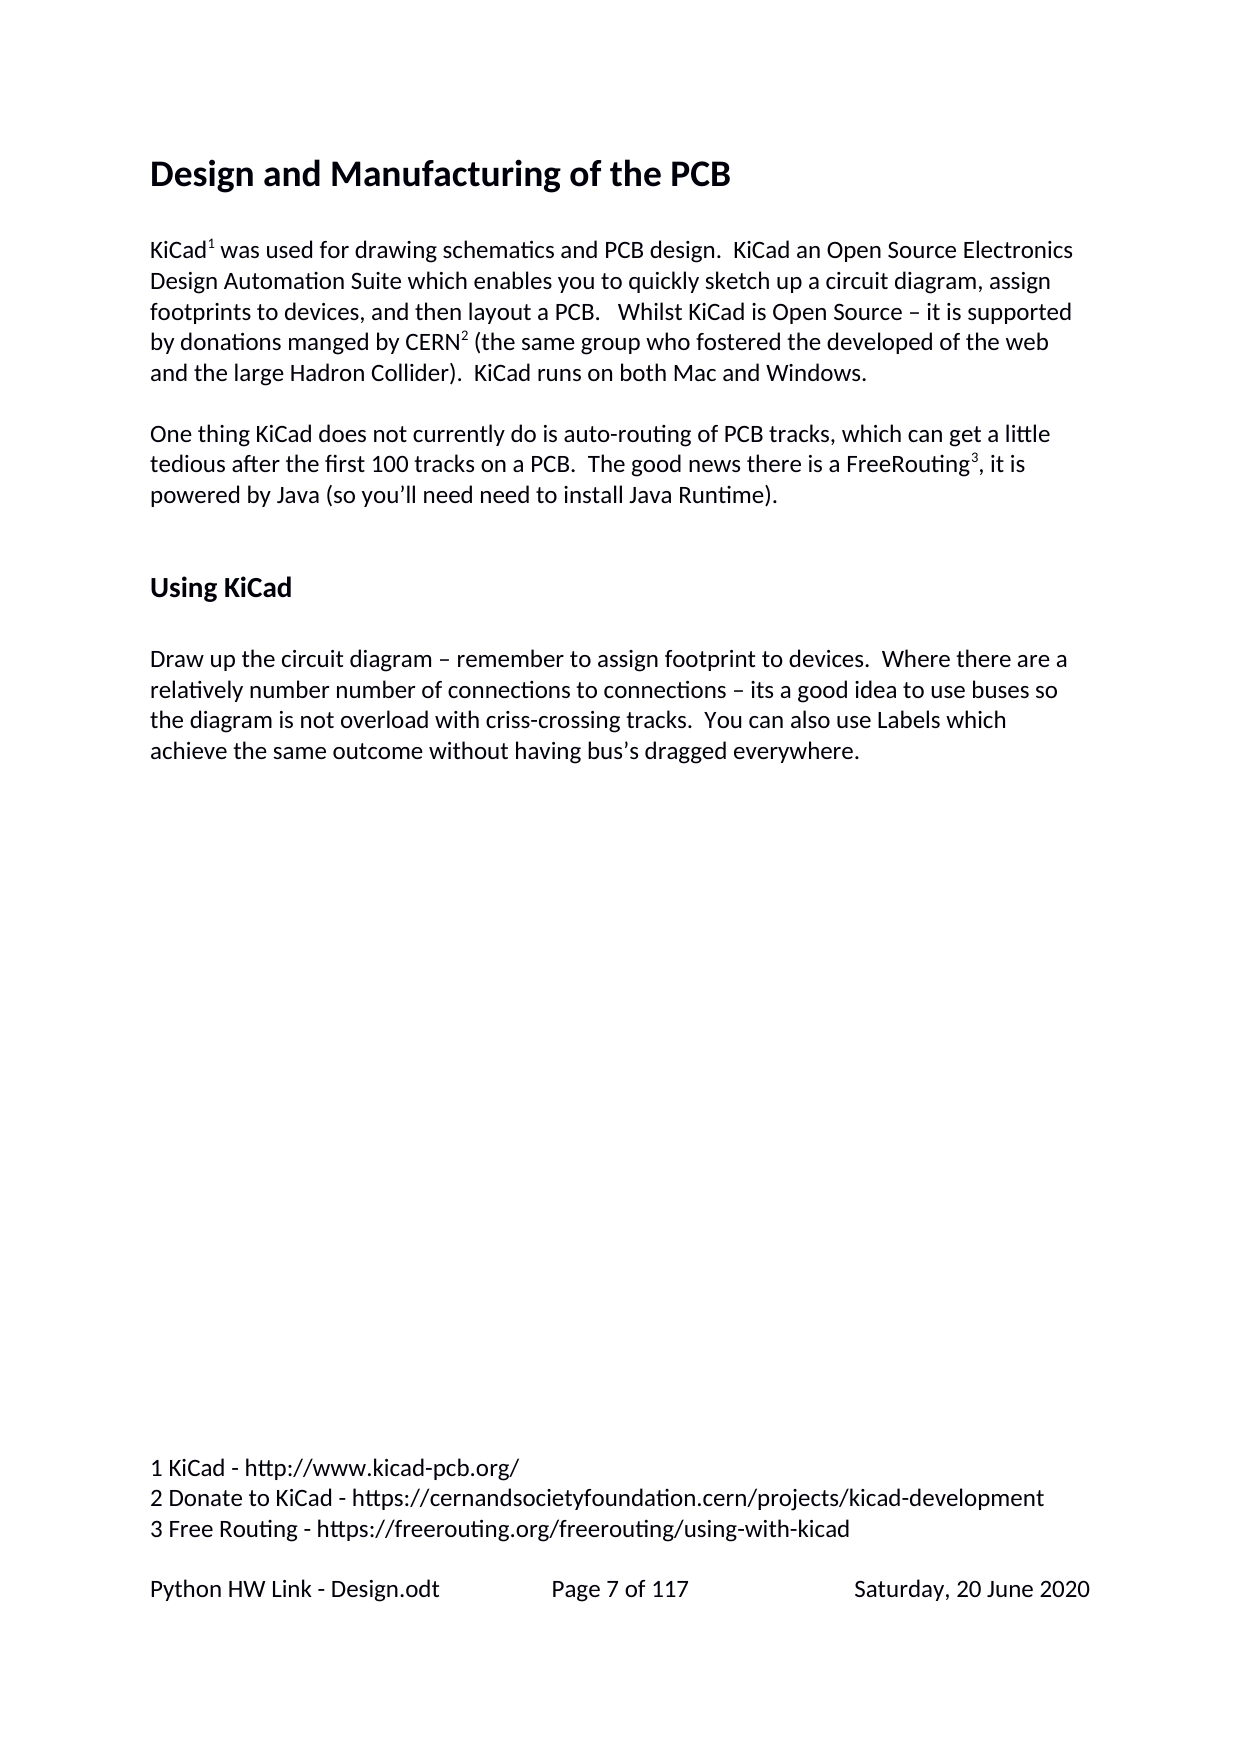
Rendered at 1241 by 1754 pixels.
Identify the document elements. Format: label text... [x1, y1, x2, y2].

subtitle Design and Manufacturing of the PCB [150, 150, 1090, 196]
text Donate to KiCad - https://cernandsocietyfoundation.cern/projects/kicad-development [150, 1482, 1090, 1513]
text One thing KiCad does not currently do is auto-routing of PCB tracks, which can get a little tedious after the first 100 tracks on a PCB. The good news there is a FreeRouting, it is powered by Java (so you’ll need need to install Java Runtime). [150, 418, 1090, 509]
text Draw up the circuit diagram – remember to assign footprint to devices. Where there are a relatively number number of connections to connections – its a good idea to use buses so the diagram is not overload with criss-crossing tracks. You can also use Labels which achieve the same outcome without having bus’s dragged everywhere. [150, 643, 1090, 766]
text KiCad - http://www.kicad-pcb.org/ [150, 1452, 1090, 1482]
text KiCad was used for drawing schematics and PCB design. KiCad an Open Source Electronics Design Automation Suite which enables you to quickly sketch up a circuit diagram, assign footprints to devices, and then layout a PCB. Whilst KiCad is Open Source – it is supported by donations manged by CERN (the same group who fostered the developed of the web and the large Hadron Collider). KiCad runs on both Mac and Windows. [150, 235, 1090, 387]
text Free Routing - https://freerouting.org/freerouting/using-with-kicad [150, 1513, 1090, 1543]
subtitle Using KiCad [150, 569, 1090, 605]
